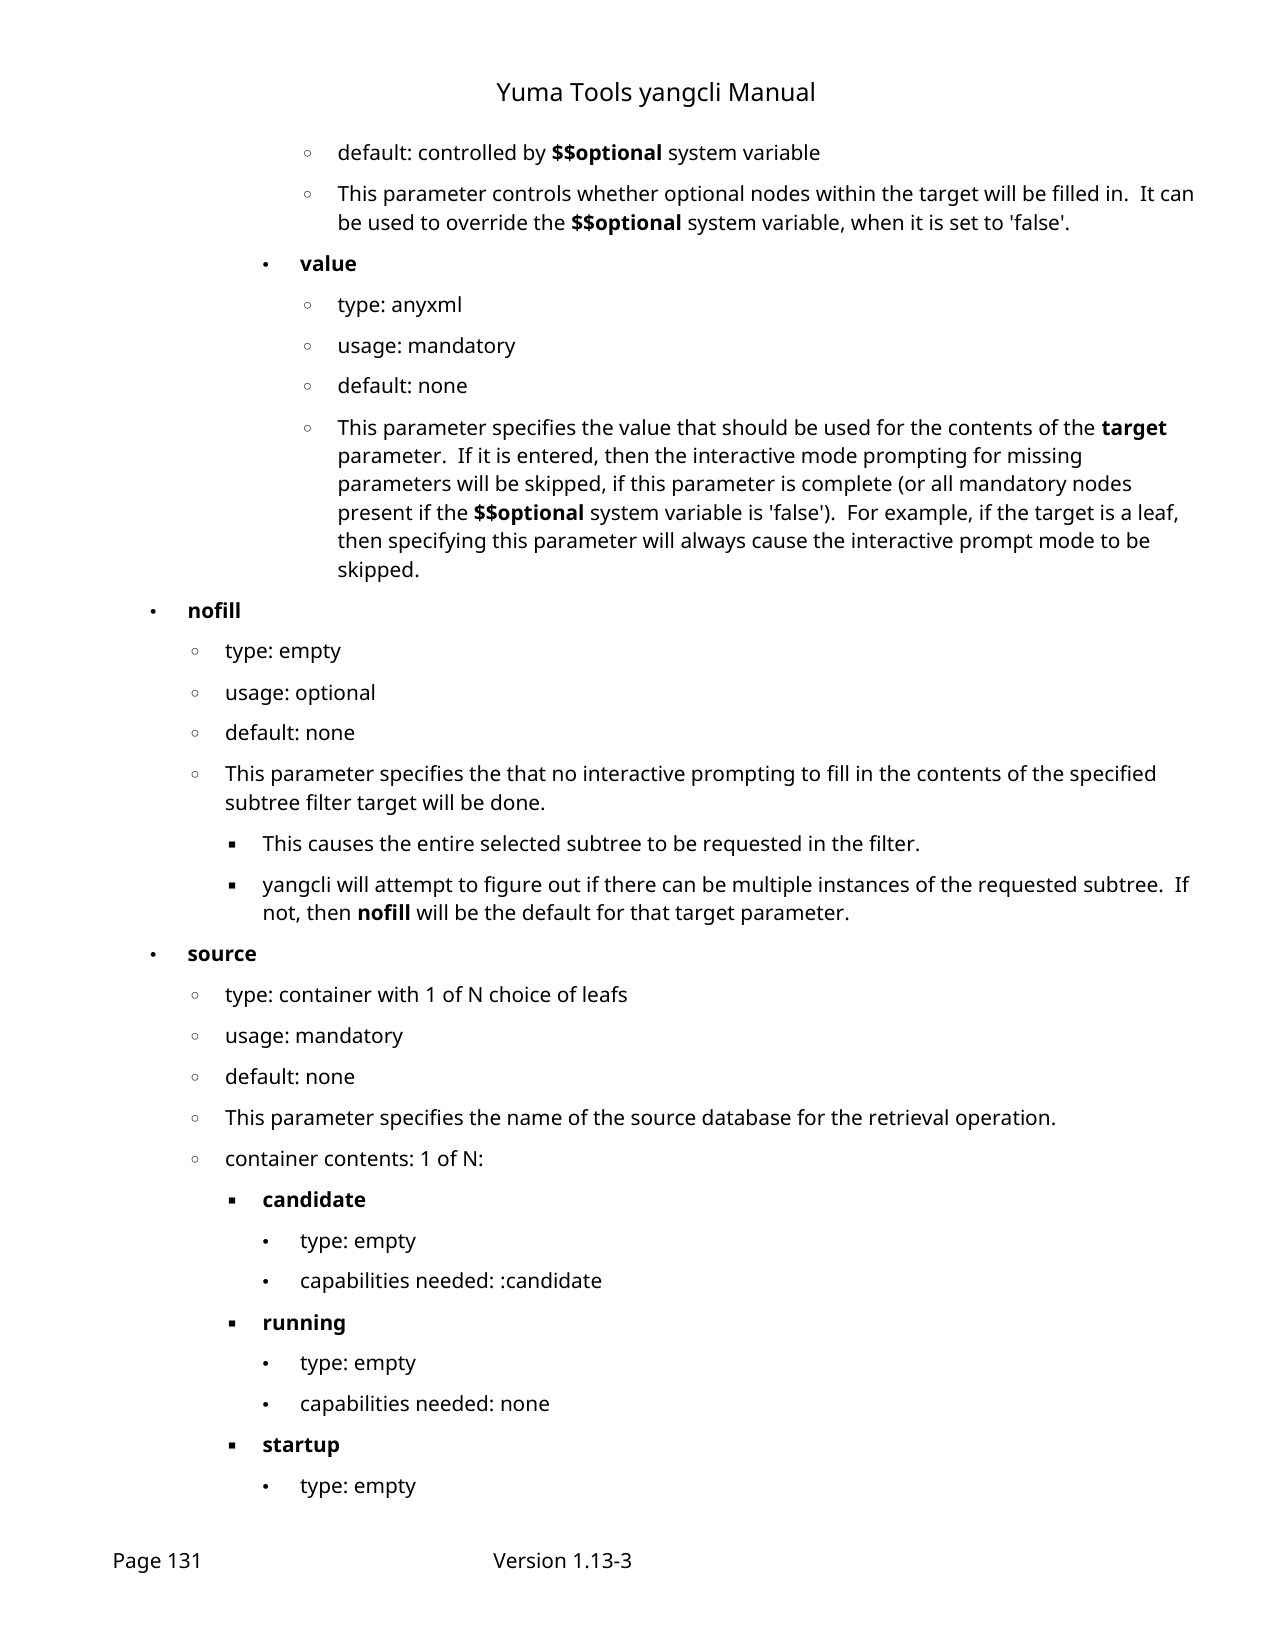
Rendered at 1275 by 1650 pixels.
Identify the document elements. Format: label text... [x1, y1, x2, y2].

list capabilities needed: none [262, 1389, 1200, 1418]
list usage: optional [187, 678, 1200, 706]
list default: none [187, 1062, 1200, 1090]
list type: empty [262, 1471, 1200, 1500]
list type: anyxml [300, 290, 1200, 318]
list default: none [300, 372, 1200, 400]
list default: none [187, 718, 1200, 747]
list type: container with 1 of N choice of leafs [187, 980, 1200, 1008]
list source [150, 939, 1200, 968]
list default: controlled by $$optional system variable [300, 138, 1200, 167]
list capabilities needed: :candidate [262, 1267, 1200, 1295]
list candidate [225, 1185, 1200, 1213]
list type: empty [262, 1226, 1200, 1254]
list usage: mandatory [300, 331, 1200, 359]
list This parameter controls whether optional nodes within the target will be filled in. It can be used to override the $$optional system variable, when it is set to 'false'. [300, 179, 1200, 236]
list usage: mandatory [187, 1021, 1200, 1049]
list This parameter specifies the that no interactive prompting to fill in the contents of the specified subtree filter target will be done. [187, 759, 1200, 816]
list container contents: 1 of N: [187, 1144, 1200, 1172]
list This causes the entire selected subtree to be requested in the filter. [225, 829, 1200, 857]
list This parameter specifies the value that should be used for the contents of the target parameter. If it is entered, then the interactive mode prompting for missing parameters will be skipped, if this parameter is complete (or all mandatory nodes present if the $$optional system variable is 'false'). For example, if the target is a leaf, then specifying this parameter will always cause the interactive prompt mode to be skipped. [300, 413, 1200, 583]
list nofill [150, 596, 1200, 624]
list type: empty [187, 637, 1200, 665]
list value [262, 249, 1200, 277]
list type: empty [262, 1348, 1200, 1377]
list running [225, 1308, 1200, 1336]
list yangcli will attempt to figure out if there can be multiple instances of the requested subtree. If not, then nofill will be the default for that target parameter. [225, 870, 1200, 927]
list startup [225, 1430, 1200, 1459]
list This parameter specifies the name of the source database for the retrieval operation. [187, 1103, 1200, 1131]
